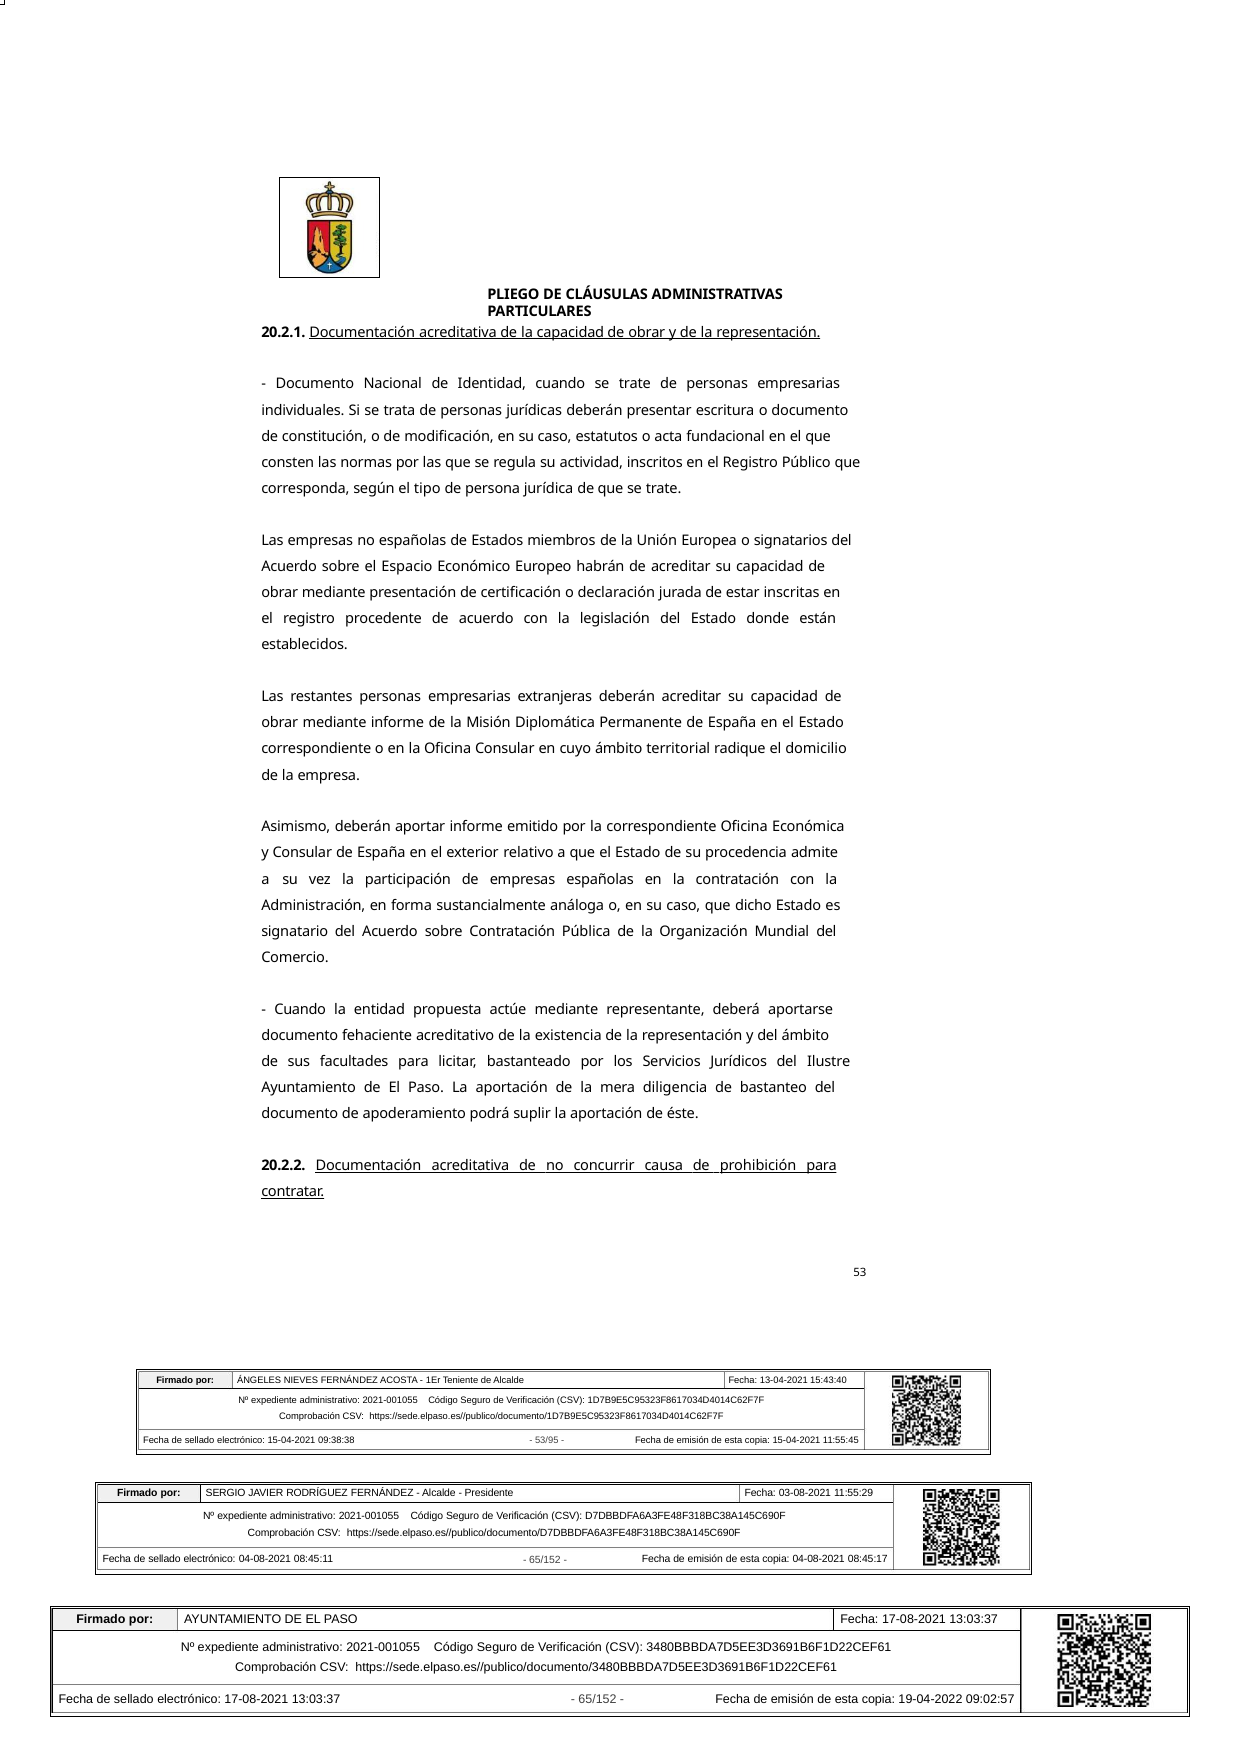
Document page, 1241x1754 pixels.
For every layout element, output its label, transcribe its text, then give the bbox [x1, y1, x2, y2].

text Comprobación CSV: https://sede.elpaso.es//publico/documento/1D7B9E5C95323F8617034D4014C62F7F [279, 1411, 788, 1421]
text 0.2.2. Documentación acreditativa de no concurrir causa de prohibición para [269, 1157, 890, 1174]
text Asimismo, deberán aportar informe emitido por la correspondiente Oficina Económica [261, 818, 890, 835]
text documento de apoderamiento podrá suplir la aportación de éste. [261, 1106, 891, 1122]
text consten las normas por las que se regula su actividad, inscritos en el Registro Público que [261, 454, 890, 471]
text signatario del Acuerdo sobre Contratación Pública de la Organización Mundial del [261, 923, 890, 940]
text establecidos. [261, 636, 890, 653]
text Fecha de emisión de esta copia: 04-08-2021 08:45:17 [642, 1553, 912, 1565]
picture [51, 1607, 1189, 1716]
text de la empresa. [261, 767, 890, 783]
text Comprobación CSV: https://sede.elpaso.es//publico/documento/D7DBBDFA6A3FE48F318BC38A145C690F [247, 1527, 812, 1539]
text AYUNTAMIENTO DE EL PASO [184, 1612, 386, 1626]
text Fecha de sellado electrónico: 04-08-2021 08:45:11 [102, 1553, 359, 1565]
text ÁNGELES NIEVES FERNÁNDEZ ACOSTA - 1Er Teniente de Alcalde [237, 1375, 552, 1385]
text obrar mediante informe de la Misión Diplomática Permanente de España en el Estado [261, 714, 890, 731]
text - 65/152 - [523, 1554, 582, 1565]
text Firmado por: [117, 1488, 196, 1499]
text Fecha de emisión de esta copia: 19-04-2022 09:02:57 [715, 1692, 1039, 1706]
text Documento Nacional de Identidad, cuando se trate de personas empresarias [275, 375, 890, 392]
text 2 [261, 1157, 269, 1174]
text documento fehaciente acreditativo de la existencia de la representación y del ámbito [261, 1027, 891, 1044]
text Las restantes personas empresarias extranjeras deberán acreditar su capacidad de [261, 688, 890, 705]
text de sus facultades para licitar, bastanteado por los Servicios Jurídicos del Ilustre [261, 1053, 891, 1070]
text y Consular de España en el exterior relativo a que el Estado de su procedencia admite [261, 844, 890, 861]
text Firmado por: [156, 1375, 228, 1385]
picture [280, 178, 379, 277]
text su vez la participación de empresas españolas en la contratación con la [282, 871, 890, 887]
text Nº expediente administrativo: 2021-001055 Código Seguro de Verificación (CSV): 1D7B9E5C95323F8617034D4014C62F7F [238, 1396, 788, 1406]
text - 65/152 - [571, 1693, 643, 1707]
text Las empresas no españolas de Estados miembros de la Unión Europea o signatarios del [261, 532, 890, 548]
text PLIEGO DE CLÁUSULAS ADMINISTRATIVAS PARTICULARES [487, 286, 890, 320]
text Fecha: 17-08-2021 13:03:37 [840, 1612, 1021, 1626]
text Fecha de sellado electrónico: 15-04-2021 09:38:38 [143, 1435, 379, 1445]
text Nº expediente administrativo: 2021-001055 Código Seguro de Verificación (CSV): 3480BBBDA7D5EE3D3691B6F1D22CEF61 [181, 1640, 917, 1654]
text Ayuntamiento de El Paso. La aportación de la mera diligencia de bastanteo del [261, 1079, 891, 1096]
text Acuerdo sobre el Espacio Económico Europeo habrán de acreditar su capacidad de [261, 558, 890, 575]
text a [261, 871, 282, 887]
text obrar mediante presentación de certificación o declaración jurada de estar inscritas en [261, 584, 890, 601]
text Cuando la entidad propuesta actúe mediante representante, deberá aportarse [274, 1001, 890, 1018]
text Firmado por: [76, 1612, 172, 1626]
text - 53/95 - [529, 1435, 578, 1446]
text el registro procedente de acuerdo con la legislación del Estado donde están [261, 610, 890, 627]
text de constitución, o de modificación, en su caso, estatutos o acta fundacional en el que [261, 428, 890, 444]
text Fecha: 03-08-2021 11:55:29 [744, 1488, 893, 1499]
text SERGIO JAVIER RODRÍGUEZ FERNÁNDEZ - Alcalde - Presidente [205, 1488, 540, 1499]
text Fecha de emisión de esta copia: 15-04-2021 11:55:45 [635, 1435, 884, 1445]
text Nº expediente administrativo: 2021-001055 Código Seguro de Verificación (CSV): D7DBBDFA6A3FE48F318BC38A145C690F [203, 1510, 812, 1522]
text Comprobación CSV: https://sede.elpaso.es//publico/documento/3480BBBDA7D5EE3D3691B6F1D22CEF61 [235, 1661, 917, 1674]
text contratar. [261, 1183, 351, 1200]
picture [96, 1483, 1031, 1574]
text Administración, en forma sustancialmente análoga o, en su caso, que dicho Estado es [261, 897, 890, 913]
text 53 [853, 1266, 883, 1279]
text individuales. Si se trata de personas jurídicas deberán presentar escritura o documento [261, 401, 890, 418]
picture [137, 1370, 990, 1454]
text Comercio. [261, 949, 890, 966]
text Fecha: 13-04-2021 15:43:40 [728, 1375, 864, 1385]
text Fecha de sellado electrónico: 17-08-2021 13:03:37 [58, 1692, 365, 1706]
text - [261, 375, 275, 392]
text 0.2.1. Documentación acreditativa de la capacidad de obrar y de la representación. [269, 323, 886, 341]
text corresponda, según el tipo de persona jurídica de que se trate. [261, 480, 890, 497]
text 2 [261, 323, 269, 341]
text - [261, 1001, 274, 1018]
text correspondiente o en la Oficina Consular en cuyo ámbito territorial radique el domicilio [261, 740, 890, 757]
